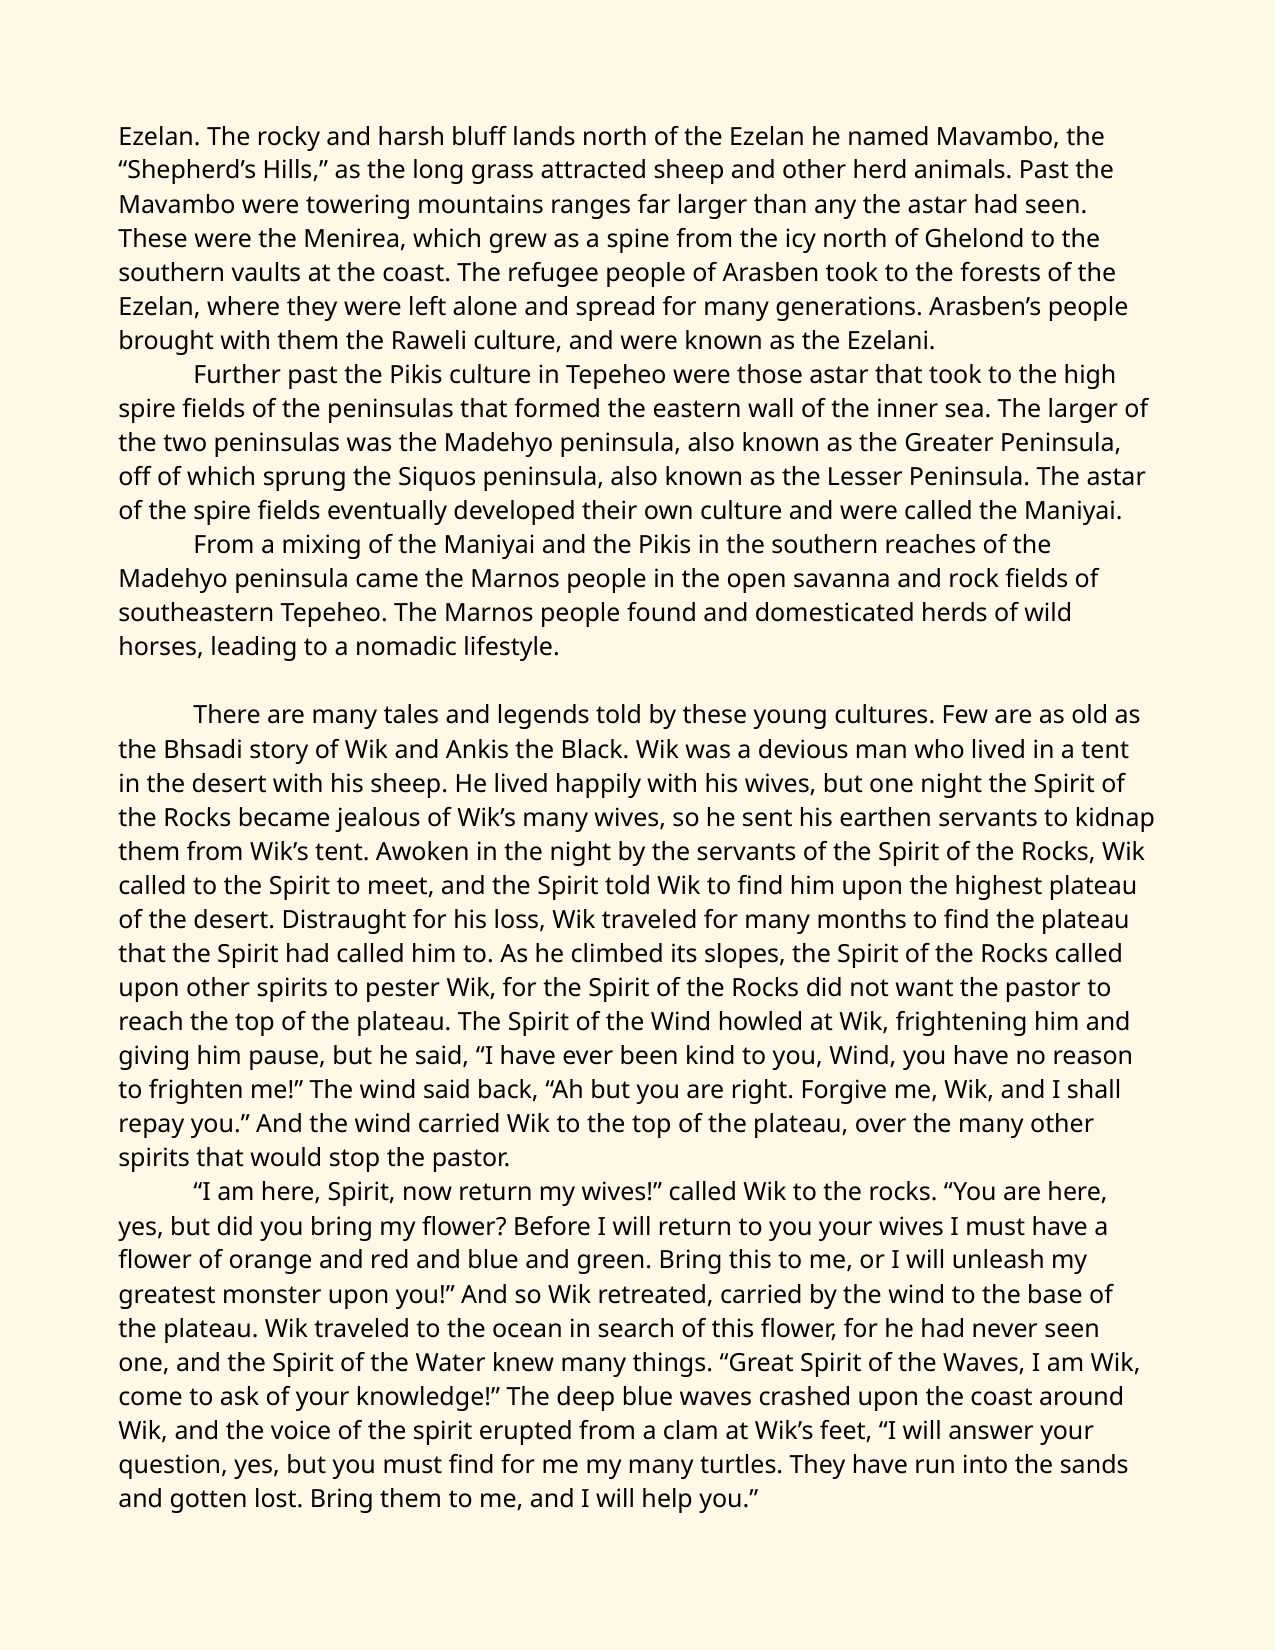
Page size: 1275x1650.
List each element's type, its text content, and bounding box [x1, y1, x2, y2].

text Further past the Pikis culture in Tepeheo were those astar that took to the high spire fields of the peninsulas that formed the eastern wall of the inner sea. The larger of the two peninsulas was the Madehyo peninsula, also known as the Greater Peninsula, off of which sprung the Siquos peninsula, also known as the Lesser Peninsula. The astar of the spire fields eventually developed their own culture and were called the Maniyai. [118, 357, 1157, 527]
text From a mixing of the Maniyai and the Pikis in the southern reaches of the Madehyo peninsula came the Marnos people in the open savanna and rock fields of southeastern Tepeheo. The Marnos people found and domesticated herds of wild horses, leading to a nomadic lifestyle. [118, 527, 1157, 663]
text There are many tales and legends told by these young cultures. Few are as old as the Bhsadi story of Wik and Ankis the Black. Wik was a devious man who lived in a tent in the desert with his sheep. He lived happily with his wives, but one night the Spirit of the Rocks became jealous of Wik’s many wives, so he sent his earthen servants to kidnap them from Wik’s tent. Awoken in the night by the servants of the Spirit of the Rocks, Wik called to the Spirit to meet, and the Spirit told Wik to find him upon the highest plateau of the desert. Distraught for his loss, Wik traveled for many months to find the plateau that the Spirit had called him to. As he climbed its slopes, the Spirit of the Rocks called upon other spirits to pester Wik, for the Spirit of the Rocks did not want the pastor to reach the top of the plateau. The Spirit of the Wind howled at Wik, frightening him and giving him pause, but he said, “I have ever been kind to you, Wind, you have no reason to frighten me!” The wind said back, “Ah but you are right. Forgive me, Wik, and I shall repay you.” And the wind carried Wik to the top of the plateau, over the many other spirits that would stop the pastor. [118, 697, 1157, 1174]
text “I am here, Spirit, now return my wives!” called Wik to the rocks. “You are here, yes, but did you bring my flower? Before I will return to you your wives I must have a flower of orange and red and blue and green. Bring this to me, or I will unleash my greatest monster upon you!” And so Wik retreated, carried by the wind to the base of the plateau. Wik traveled to the ocean in search of this flower, for he had never seen one, and the Spirit of the Water knew many things. “Great Spirit of the Waves, I am Wik, come to ask of your knowledge!” The deep blue waves crashed upon the coast around Wik, and the voice of the spirit erupted from a clam at Wik’s feet, “I will answer your question, yes, but you must find for me my many turtles. They have run into the sands and gotten lost. Bring them to me, and I will help you.” [118, 1174, 1157, 1515]
text Ezelan. The rocky and harsh bluff lands north of the Ezelan he named Mavambo, the “Shepherd’s Hills,” as the long grass attracted sheep and other herd animals. Past the Mavambo were towering mountains ranges far larger than any the astar had seen. These were the Menirea, which grew as a spine from the icy north of Ghelond to the southern vaults at the coast. The refugee people of Arasben took to the forests of the Ezelan, where they were left alone and spread for many generations. Arasben’s people brought with them the Raweli culture, and were known as the Ezelani. [118, 118, 1157, 357]
